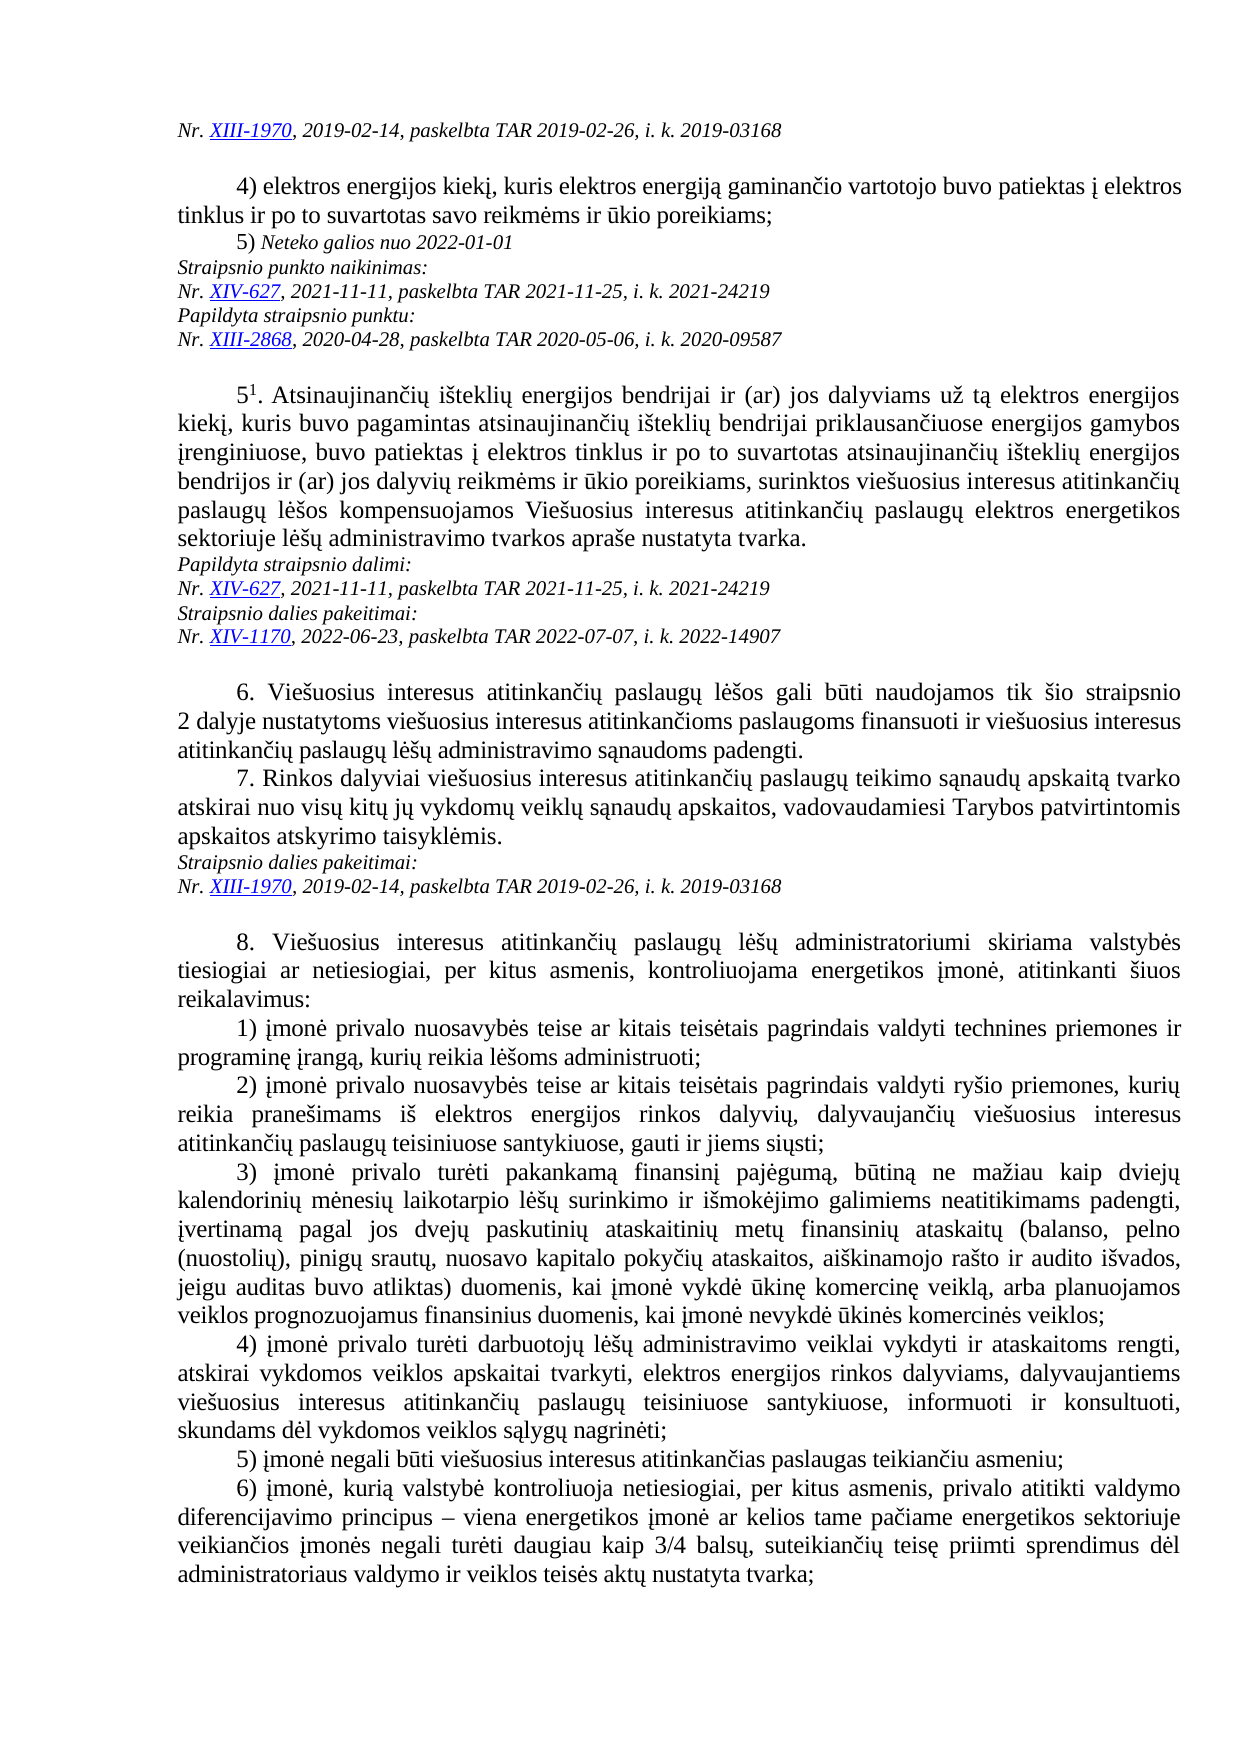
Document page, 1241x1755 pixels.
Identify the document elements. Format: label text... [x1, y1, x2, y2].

text Nr. XIV-627, 2021-11-11, paskelbta TAR 2021-11-25, i. k. 2021-24219 [177, 576, 1181, 600]
text Papildyta straipsnio punktu: [177, 303, 1181, 327]
text 1) įmonė privalo nuosavybės teise ar kitais teisėtais pagrindais valdyti technines priemones ir programinę įrangą, kurių reikia lėšoms administruoti; [177, 1013, 1181, 1070]
text 4) elektros energijos kiekį, kuris elektros energiją gaminančio vartotojo buvo patiektas į elektros tinklus ir po to suvartotas savo reikmėms ir ūkio poreikiams; [177, 171, 1181, 228]
text 3) įmonė privalo turėti pakankamą finansinį pajėgumą, būtiną ne mažiau kaip dviejų kalendorinių mėnesių laikotarpio lėšų surinkimo ir išmokėjimo galimiems neatitikimams padengti, įvertinamą pagal jos dvejų paskutinių ataskaitinių metų finansinių ataskaitų (balanso, pelno (nuostolių), pinigų srautų, nuosavo kapitalo pokyčių ataskaitos, aiškinamojo rašto ir audito išvados, jeigu auditas buvo atliktas) duomenis, kai įmonė vykdė ūkinę komercinę veiklą, arba planuojamos veiklos prognozuojamus finansinius duomenis, kai įmonė nevykdė ūkinės komercinės veiklos; [177, 1157, 1181, 1329]
text 5) įmonė negali būti viešuosius interesus atitinkančias paslaugas teikiančiu asmeniu; [177, 1444, 1181, 1473]
text 51. Atsinaujinančių išteklių energijos bendrijai ir (ar) jos dalyviams už tą elektros energijos kiekį, kuris buvo pagamintas atsinaujinančių išteklių bendrijai priklausančiuose energijos gamybos įrenginiuose, buvo patiektas į elektros tinklus ir po to suvartotas atsinaujinančių išteklių energijos bendrijos ir (ar) jos dalyvių reikmėms ir ūkio poreikiams, surinktos viešuosius interesus atitinkančių paslaugų lėšos kompensuojamos Viešuosius interesus atitinkančių paslaugų elektros energetikos sektoriuje lėšų administravimo tvarkos apraše nustatyta tvarka. [177, 380, 1181, 552]
text 7. Rinkos dalyviai viešuosius interesus atitinkančių paslaugų teikimo sąnaudų apskaitą tvarko atskirai nuo visų kitų jų vykdomų veiklų sąnaudų apskaitos, vadovaudamiesi Tarybos patvirtintomis apskaitos atskyrimo taisyklėmis. [177, 763, 1181, 850]
text Straipsnio dalies pakeitimai: [177, 850, 1181, 874]
text 6. Viešuosius interesus atitinkančių paslaugų lėšos gali būti naudojamos tik šio straipsnio 2 dalyje nustatytoms viešuosius interesus atitinkančioms paslaugoms finansuoti ir viešuosius interesus atitinkančių paslaugų lėšų administravimo sąnaudoms padengti. [177, 677, 1181, 763]
text Nr. XIII-1970, 2019-02-14, paskelbta TAR 2019-02-26, i. k. 2019-03168 [177, 874, 1181, 898]
text 4) įmonė privalo turėti darbuotojų lėšų administravimo veiklai vykdyti ir ataskaitoms rengti, atskirai vykdomos veiklos apskaitai tvarkyti, elektros energijos rinkos dalyviams, dalyvaujantiems viešuosius interesus atitinkančių paslaugų teisiniuose santykiuose, informuoti ir konsultuoti, skundams dėl vykdomos veiklos sąlygų nagrinėti; [177, 1329, 1181, 1444]
text 5) Neteko galios nuo 2022-01-01 [177, 228, 1181, 255]
text 2) įmonė privalo nuosavybės teise ar kitais teisėtais pagrindais valdyti ryšio priemones, kurių reikia pranešimams iš elektros energijos rinkos dalyvių, dalyvaujančių viešuosius interesus atitinkančių paslaugų teisiniuose santykiuose, gauti ir jiems siųsti; [177, 1070, 1181, 1157]
text Nr. XIII-2868, 2020-04-28, paskelbta TAR 2020-05-06, i. k. 2020-09587 [177, 327, 1181, 351]
text Nr. XIV-627, 2021-11-11, paskelbta TAR 2021-11-25, i. k. 2021-24219 [177, 279, 1181, 303]
text 8. Viešuosius interesus atitinkančių paslaugų lėšų administratoriumi skiriama valstybės tiesiogiai ar netiesiogiai, per kitus asmenis, kontroliuojama energetikos įmonė, atitinkanti šiuos reikalavimus: [177, 927, 1181, 1013]
text Nr. XIV-1170, 2022-06-23, paskelbta TAR 2022-07-07, i. k. 2022-14907 [177, 624, 1181, 648]
text 6) įmonė, kurią valstybė kontroliuoja netiesiogiai, per kitus asmenis, privalo atitikti valdymo diferencijavimo principus – viena energetikos įmonė ar kelios tame pačiame energetikos sektoriuje veikiančios įmonės negali turėti daugiau kaip 3/4 balsų, suteikiančių teisę priimti sprendimus dėl administratoriaus valdymo ir veiklos teisės aktų nustatyta tvarka; [177, 1473, 1181, 1588]
text Straipsnio punkto naikinimas: [177, 255, 1181, 279]
text Straipsnio dalies pakeitimai: [177, 600, 1181, 624]
text Nr. XIII-1970, 2019-02-14, paskelbta TAR 2019-02-26, i. k. 2019-03168 [177, 118, 1181, 142]
text Papildyta straipsnio dalimi: [177, 552, 1181, 576]
